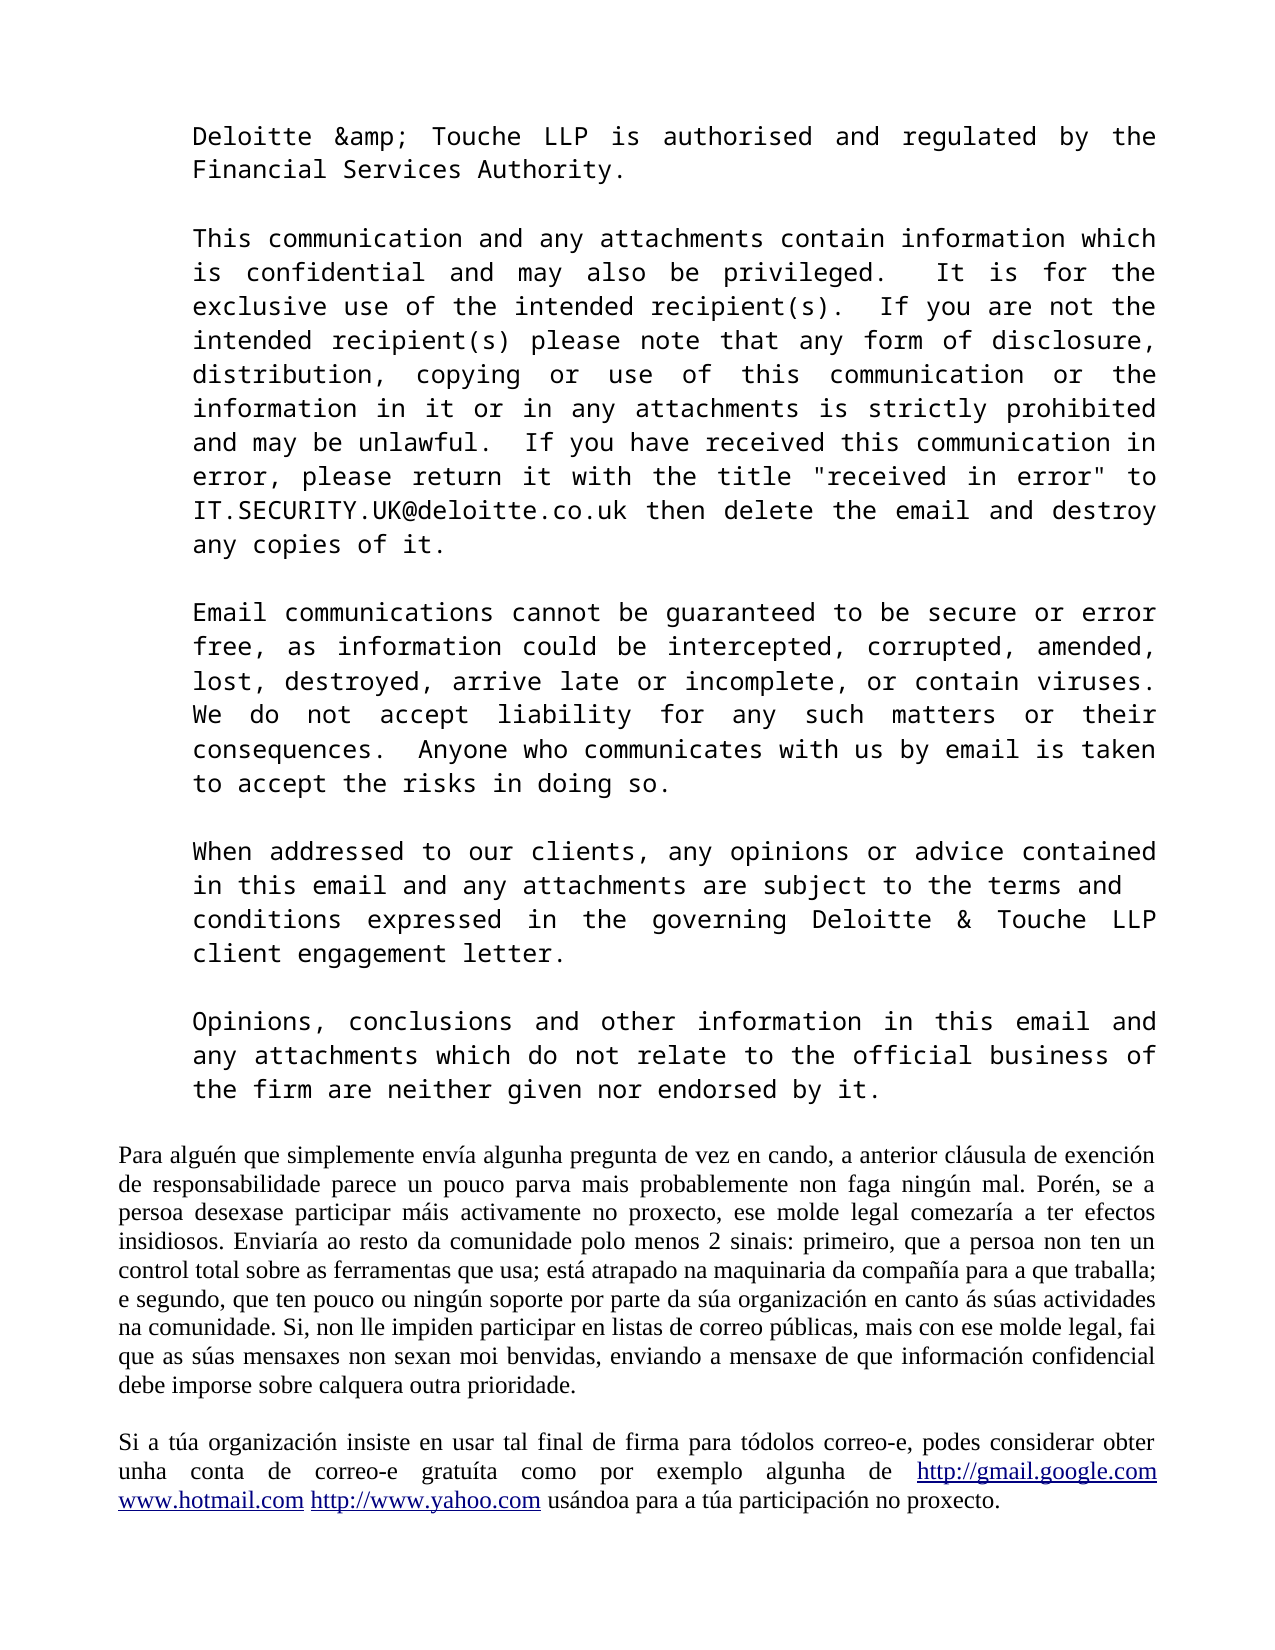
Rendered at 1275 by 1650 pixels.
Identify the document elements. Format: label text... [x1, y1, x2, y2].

text Opinions, conclusions and other information in this email and any attachments which do not relate to the official business of the firm are neither given nor endorsed by it. [192, 1004, 1157, 1106]
text Email communications cannot be guaranteed to be secure or error free, as information could be intercepted, corrupted, amended, lost, destroyed, arrive late or incomplete, or contain viruses. We do not accept liability for any such matters or their consequences. Anyone who communicates with us by email is taken to accept the risks in doing so. [192, 595, 1157, 799]
text conditions expressed in the governing Deloitte & Touche LLP client engagement letter. [192, 902, 1157, 970]
text When addressed to our clients, any opinions or advice contained in this email and any attachments are subject to the terms and [192, 833, 1157, 902]
text Si a túa organización insiste en usar tal final de firma para tódolos correo-e, podes considerar obter unha conta de correo-e gratuíta como por exemplo algunha de http://gmail.google.com www.hotmail.com http://www.yahoo.com usándoa para a túa participación no proxecto. [118, 1427, 1157, 1514]
text This communication and any attachments contain information which is confidential and may also be privileged. It is for the exclusive use of the intended recipient(s). If you are not the intended recipient(s) please note that any form of disclosure, distribution, copying or use of this communication or the information in it or in any attachments is strictly prohibited and may be unlawful. If you have received this communication in error, please return it with the title "received in error" to IT.SECURITY.UK@deloitte.co.uk then delete the email and destroy any copies of it. [192, 220, 1157, 561]
text Deloitte &amp; Touche LLP is authorised and regulated by the Financial Services Authority. [192, 118, 1157, 186]
text Para alguén que simplemente envía algunha pregunta de vez en cando, a anterior cláusula de exención de responsabilidade parece un pouco parva mais probablemente non faga ningún mal. Porén, se a persoa desexase participar máis activamente no proxecto, ese molde legal comezaría a ter efectos insidiosos. Enviaría ao resto da comunidade polo menos 2 sinais: primeiro, que a persoa non ten un control total sobre as ferramentas que usa; está atrapado na maquinaria da compañía para a que traballa; e segundo, que ten pouco ou ningún soporte por parte da súa organización en canto ás súas actividades na comunidade. Si, non lle impiden participar en listas de correo públicas, mais con ese molde legal, fai que as súas mensaxes non sexan moi benvidas, enviando a mensaxe de que información confidencial debe imporse sobre calquera outra prioridade. [118, 1140, 1157, 1399]
